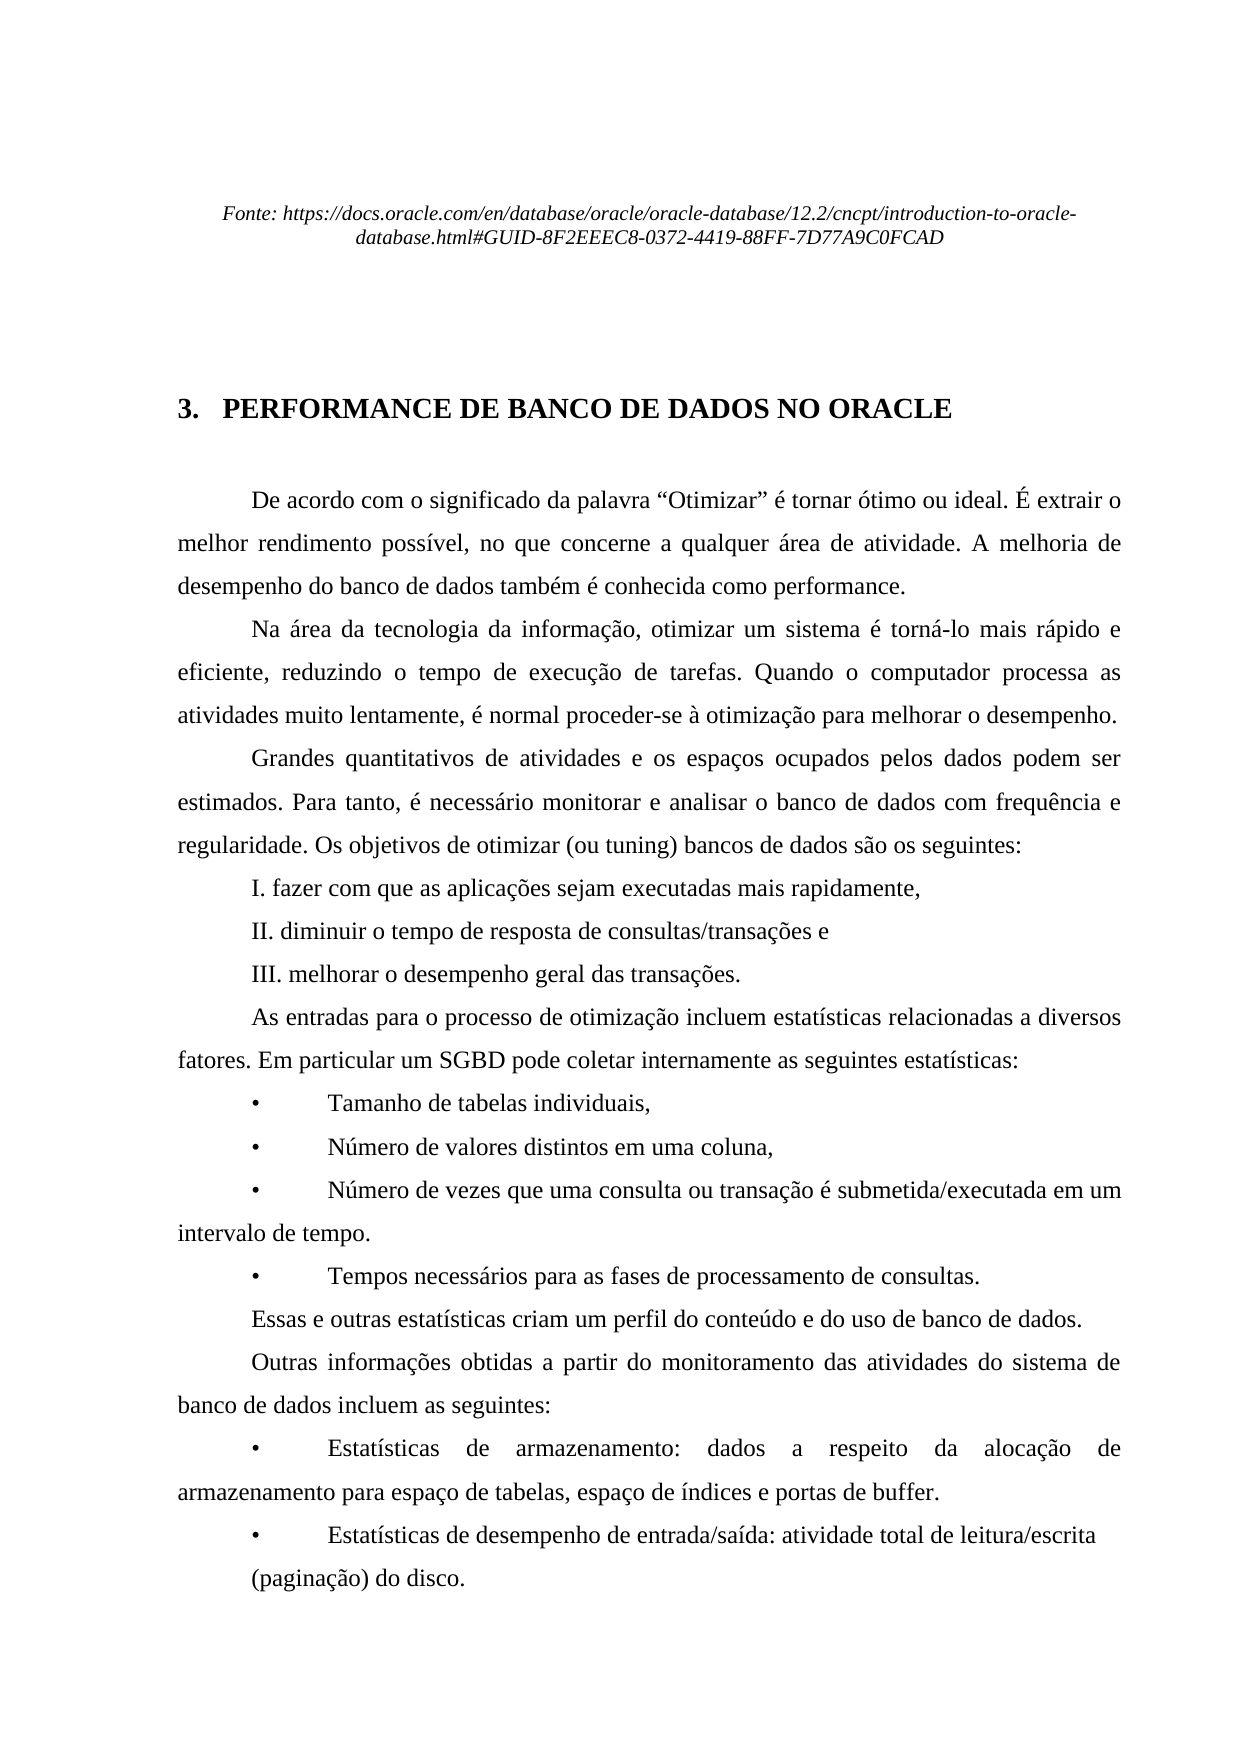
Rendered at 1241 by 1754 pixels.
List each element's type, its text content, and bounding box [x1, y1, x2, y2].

text • Estatísticas de armazenamento: dados a respeito da alocação de armazenamento para espaço de tabelas, espaço de índices e portas de buffer. [177, 1433, 1122, 1505]
text Na área da tecnologia da informação, otimizar um sistema é torná-lo mais rápido e eficiente, reduzindo o tempo de execução de tarefas. Quando o computador processa as atividades muito lentamente, é normal proceder-se à otimização para melhorar o desempenho. [177, 614, 1122, 729]
text III. melhorar o desempenho geral das transações. [177, 959, 1122, 988]
text II. diminuir o tempo de resposta de consultas/transações e [177, 916, 1122, 945]
text • Estatísticas de desempenho de entrada/saída: atividade total de leitura/escrita [177, 1520, 1122, 1548]
subtitle PERFORMANCE DE BANCO DE DADOS NO ORACLE [177, 391, 1122, 425]
text De acordo com o significado da palavra “Otimizar” é tornar ótimo ou ideal. É extrair o melhor rendimento possível, no que concerne a qualquer área de atividade. A melhoria de desempenho do banco de dados também é conhecida como performance. [177, 485, 1122, 600]
text (paginação) do disco. [177, 1563, 1122, 1592]
text • Número de vezes que uma consulta ou transação é submetida/executada em um intervalo de tempo. [177, 1175, 1122, 1247]
text • Tempos necessários para as fases de processamento de consultas. [177, 1261, 1122, 1290]
text Fonte: https://docs.oracle.com/en/database/oracle/oracle-database/12.2/cncpt/introduction-to-oracle-database.html#GUID-8F2EEEC8-0372-4419-88FF-7D77A9C0FCAD [177, 201, 1122, 249]
text • Tamanho de tabelas individuais, [177, 1088, 1122, 1117]
text Grandes quantitativos de atividades e os espaços ocupados pelos dados podem ser estimados. Para tanto, é necessário monitorar e analisar o banco de dados com frequência e regularidade. Os objetivos de otimizar (ou tuning) bancos de dados são os seguintes: [177, 743, 1122, 858]
text • Número de valores distintos em uma coluna, [177, 1132, 1122, 1160]
text I. fazer com que as aplicações sejam executadas mais rapidamente, [177, 873, 1122, 902]
text As entradas para o processo de otimização incluem estatísticas relacionadas a diversos fatores. Em particular um SGBD pode coletar internamente as seguintes estatísticas: [177, 1002, 1122, 1074]
text Essas e outras estatísticas criam um perfil do conteúdo e do uso de banco de dados. [177, 1304, 1122, 1333]
text Outras informações obtidas a partir do monitoramento das atividades do sistema de banco de dados incluem as seguintes: [177, 1347, 1122, 1419]
